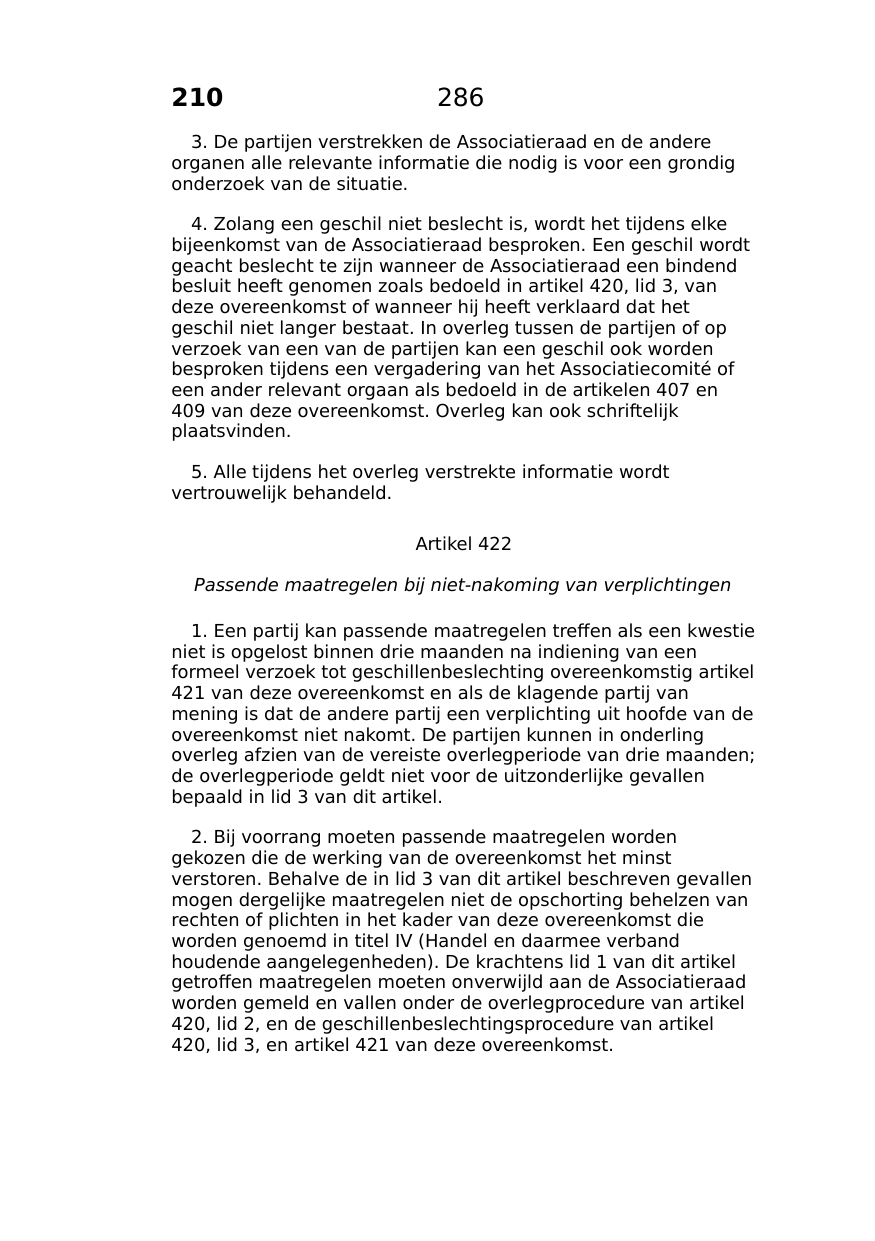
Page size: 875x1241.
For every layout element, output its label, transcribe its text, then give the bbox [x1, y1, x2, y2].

text 4. Zolang een geschil niet beslecht is, wordt het tijdens elke bijeenkomst van de Associatieraad besproken. Een geschil wordt geacht beslecht te zijn wanneer de Associatieraad een bindend besluit heeft genomen zoals bedoeld in artikel 420, lid 3, van deze overeenkomst of wanneer hij heeft verklaard dat het geschil niet langer bestaat. In overleg tussen de partijen of op verzoek van een van de partijen kan een geschil ook worden besproken tijdens een vergadering van het Associatiecomité of een ander relevant orgaan als bedoeld in de artikelen 407 en 409 van deze overeenkomst. Overleg kan ook schriftelijk plaatsvinden. [171, 214, 756, 442]
text 3. De partijen verstrekken de Associatieraad en de andere organen alle relevante informatie die nodig is voor een grondig onderzoek van de situatie. [171, 132, 756, 194]
text 2. Bij voorrang moeten passende maatregelen worden gekozen die de werking van de overeenkomst het minst verstoren. Behalve de in lid 3 van dit artikel beschreven gevallen mogen dergelijke maatregelen niet de opschorting behelzen van rechten of plichten in het kader van deze overeenkomst die worden genoemd in titel IV (Handel en daarmee verband houdende aangelegenheden). De krachtens lid 1 van dit artikel getroffen maatregelen moeten onverwijld aan de Associatieraad worden gemeld en vallen onder de overlegprocedure van artikel 420, lid 2, en de geschillenbeslechtingsprocedure van artikel 420, lid 3, en artikel 421 van deze overeenkomst. [171, 827, 756, 1055]
text 5. Alle tijdens het overleg verstrekte informatie wordt vertrouwelijk behandeld. [171, 462, 756, 503]
subtitle Artikel 422 Passende maatregelen bij niet-nakoming van verplichtingen [171, 533, 756, 596]
text 1. Een partij kan passende maatregelen treffen als een kwestie niet is opgelost binnen drie maanden na indiening van een formeel verzoek tot geschillenbeslechting overeenkomstig artikel 421 van deze overeenkomst en als de klagende partij van mening is dat de andere partij een verplichting uit hoofde van de overeenkomst niet nakomt. De partijen kunnen in onderling overleg afzien van de vereiste overlegperiode van drie maanden; de overlegperiode geldt niet voor de uitzonderlijke gevallen bepaald in lid 3 van dit artikel. [171, 621, 756, 807]
